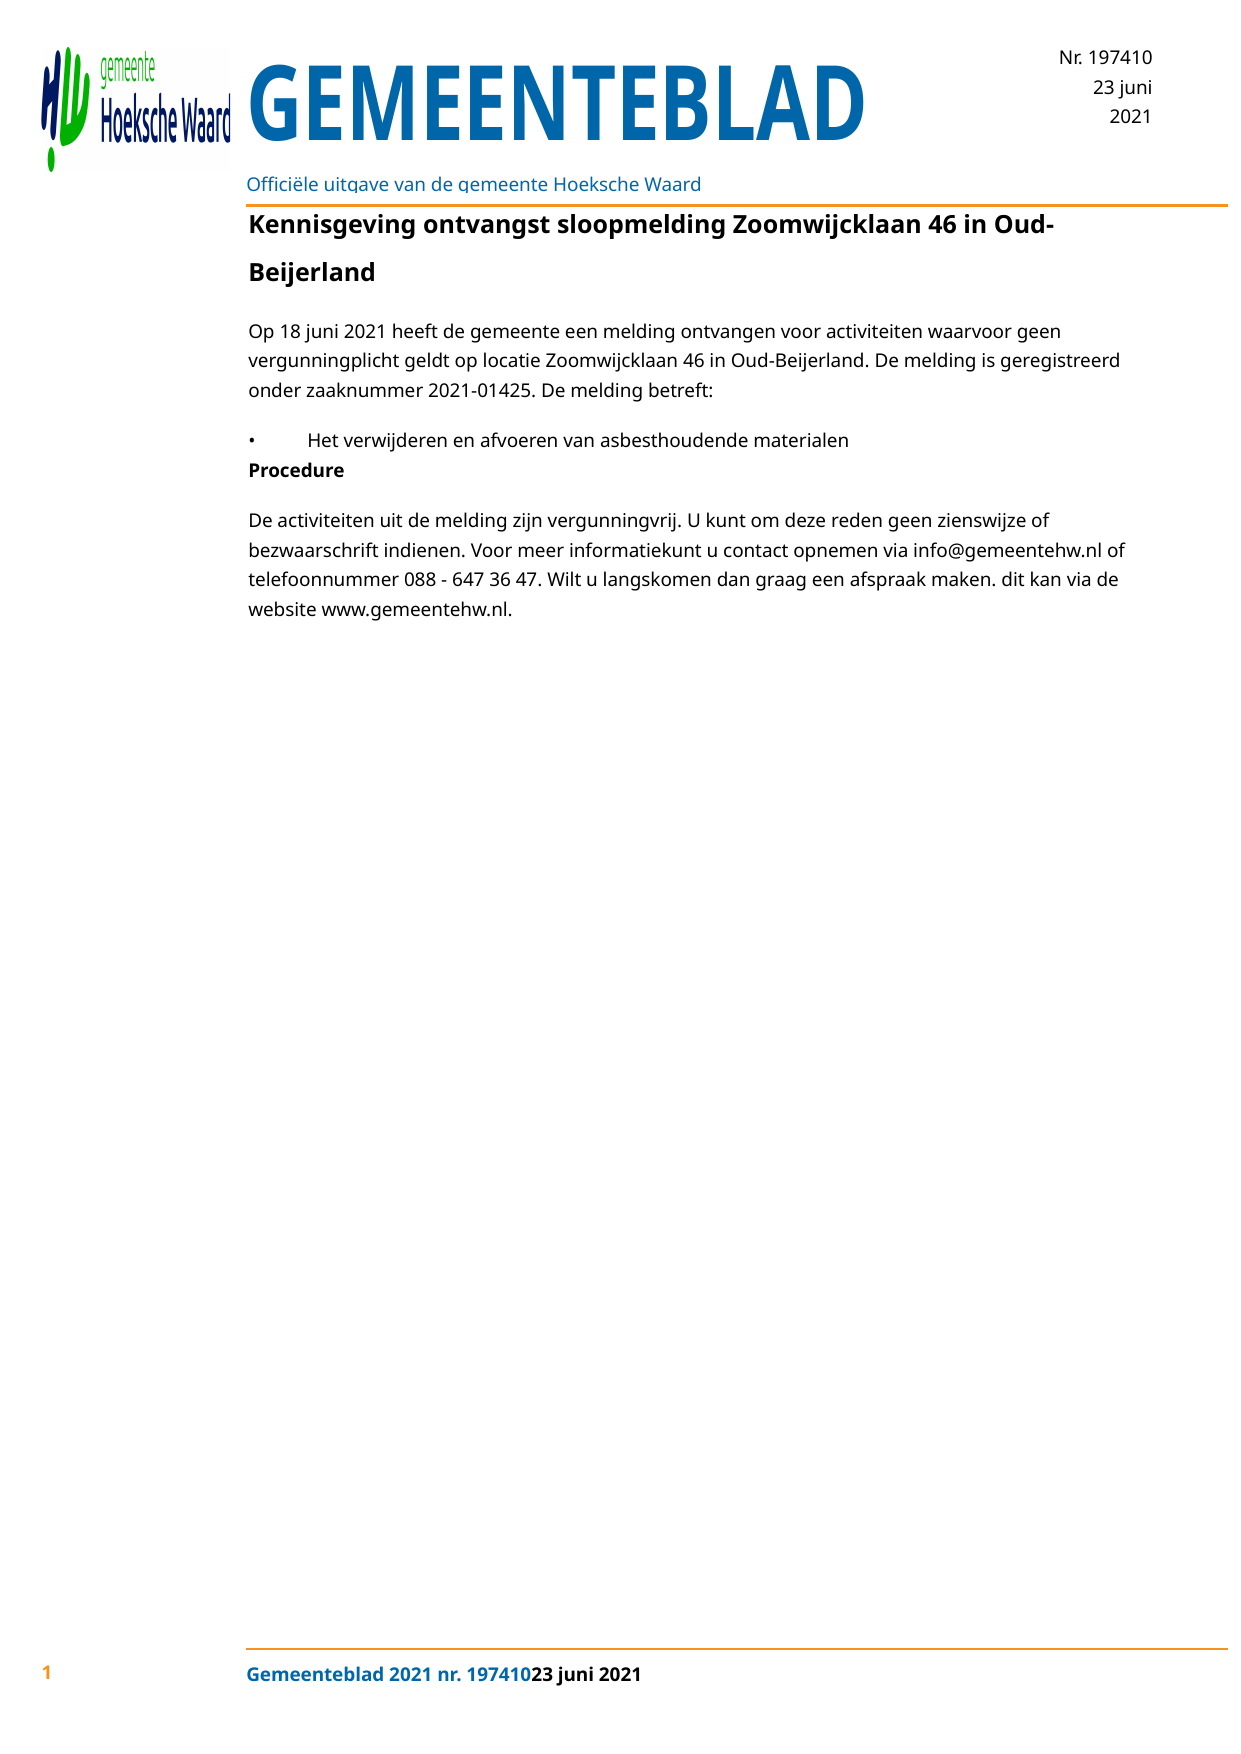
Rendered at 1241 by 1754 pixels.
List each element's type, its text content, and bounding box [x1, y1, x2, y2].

text Op 18 juni 2021 heeft de gemeente een melding ontvangen voor activiteiten waarvoor geen vergunningplicht geldt op locatie Zoomwijcklaan 46 in Oud-Beijerland. De melding is geregistreerd onder zaaknummer 2021-01425. De melding betreft: [248, 318, 1152, 403]
text Kennisgeving ontvangst sloopmelding Zoomwijcklaan 46 in Oud-Beijerland [248, 207, 1152, 288]
picture [41, 47, 231, 172]
list Het verwijderen en afvoeren van asbesthoudende materialen [248, 427, 1152, 453]
text De activiteiten uit de melding zijn vergunningvrij. U kunt om deze reden geen zienswijze of bezwaarschrift indienen. Voor meer informatiekunt u contact opnemen via info@gemeentehw.nl of telefoonnummer 088 - 647 36 47. Wilt u langskomen dan graag een afspraak maken. dit kan via de website www.gemeentehw.nl. [248, 507, 1152, 622]
text Procedure [248, 457, 1152, 483]
